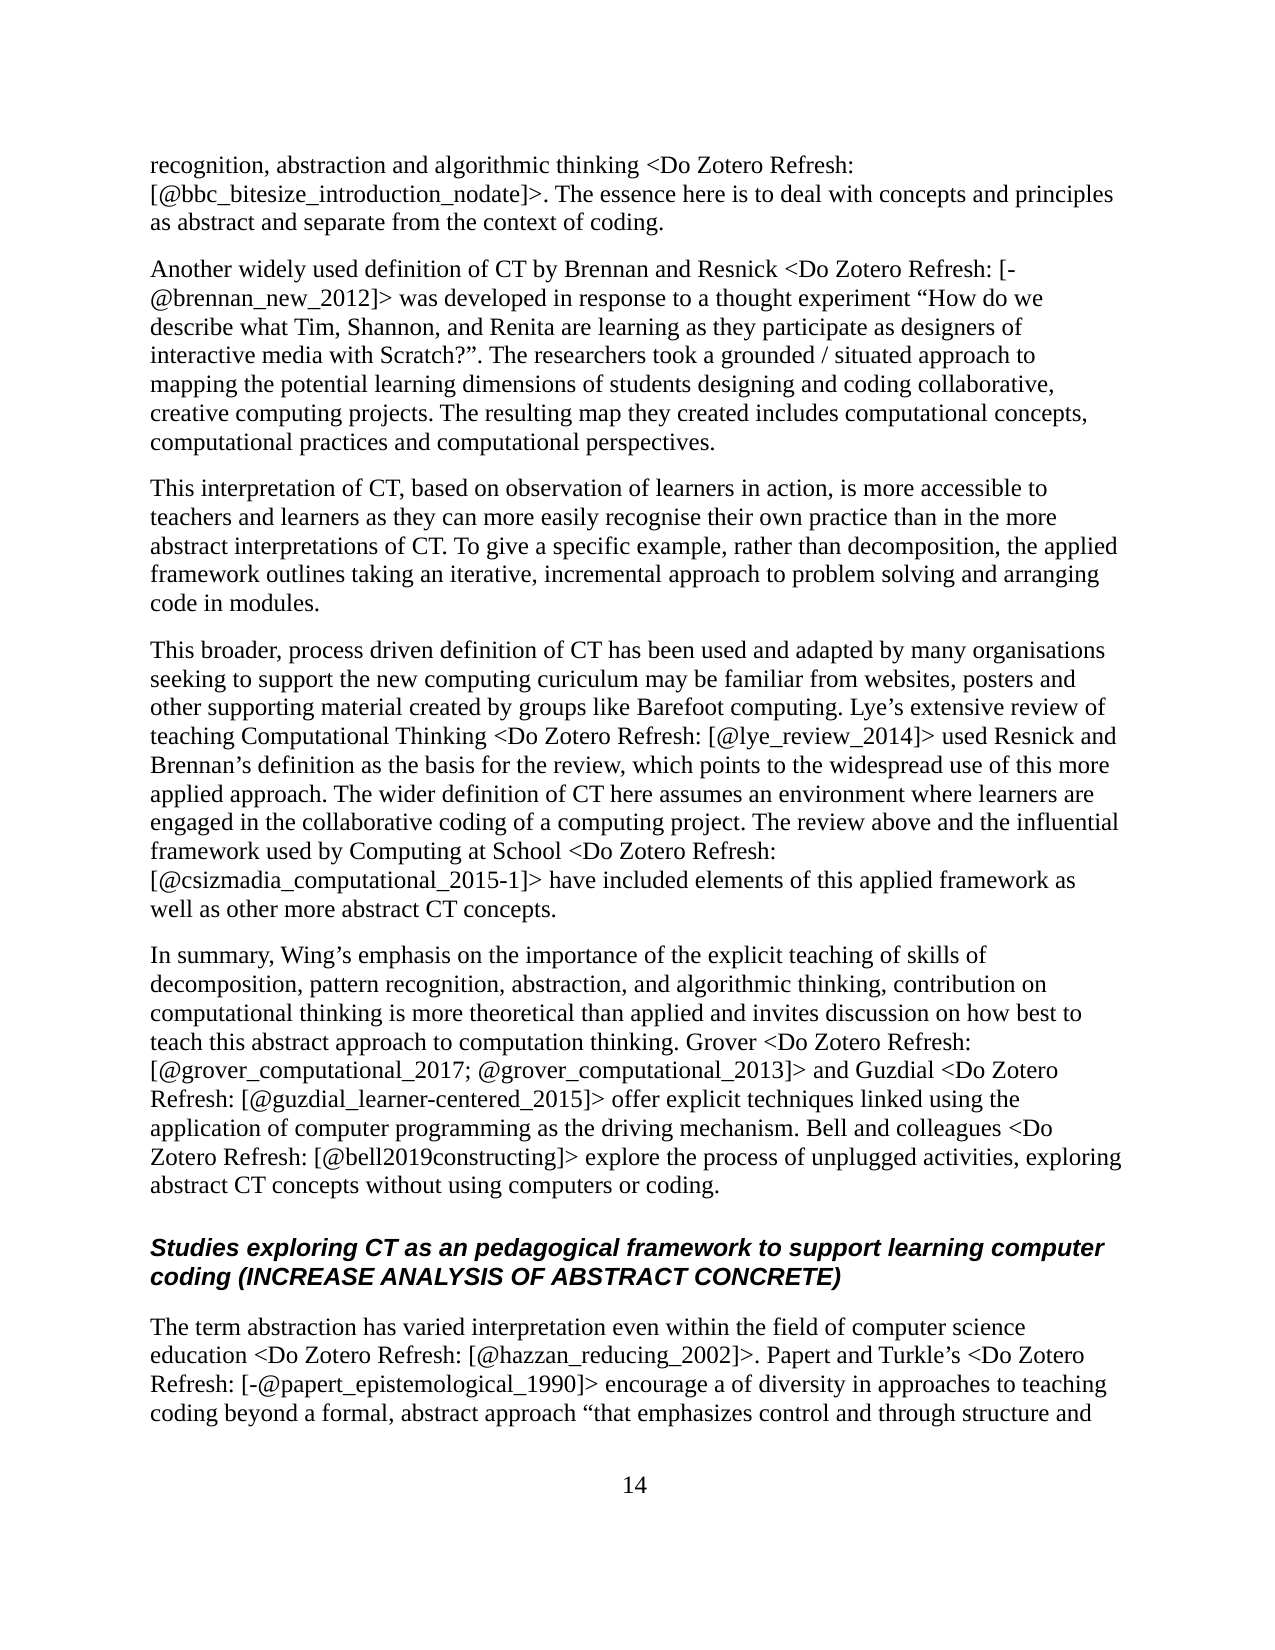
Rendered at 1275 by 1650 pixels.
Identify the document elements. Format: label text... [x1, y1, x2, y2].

text Another widely used definition of CT by Brennan and Resnick <Do Zotero Refresh: [-@brennan_new_2012]> was developed in response to a thought experiment “How do we describe what Tim, Shannon, and Renita are learning as they participate as designers of interactive media with Scratch?”. The researchers took a grounded / situated approach to mapping the potential learning dimensions of students designing and coding collaborative, creative computing projects. The resulting map they created includes computational concepts, computational practices and computational perspectives. [150, 254, 1125, 455]
text In summary, Wing’s emphasis on the importance of the explicit teaching of skills of decomposition, pattern recognition, abstraction, and algorithmic thinking, contribution on computational thinking is more theoretical than applied and invites discussion on how best to teach this abstract approach to computation thinking. Grover <Do Zotero Refresh: [@grover_computational_2017; @grover_computational_2013]> and Guzdial <Do Zotero Refresh: [@guzdial_learner-centered_2015]> offer explicit techniques linked using the application of computer programming as the driving mechanism. Bell and colleagues <Do Zotero Refresh: [@bell2019constructing]> explore the process of unplugged activities, exploring abstract CT concepts without using computers or coding. [150, 940, 1125, 1199]
subtitle Studies exploring CT as an pedagogical framework to support learning computer coding (INCREASE ANALYSIS OF ABSTRACT CONCRETE) [150, 1233, 1125, 1290]
text recognition, abstraction and algorithmic thinking <Do Zotero Refresh: [@bbc_bitesize_introduction_nodate]>. The essence here is to deal with concepts and principles as abstract and separate from the context of coding. [150, 150, 1125, 236]
text The term abstraction has varied interpretation even within the field of computer science education <Do Zotero Refresh: [@hazzan_reducing_2002]>. Papert and Turkle’s <Do Zotero Refresh: [-@papert_epistemological_1990]> encourage a of diversity in approaches to teaching coding beyond a formal, abstract approach “that emphasizes control and through structure and [150, 1312, 1125, 1427]
text This broader, process driven definition of CT has been used and adapted by many organisations seeking to support the new computing curiculum may be familiar from websites, posters and other supporting material created by groups like Barefoot computing. Lye’s extensive review of teaching Computational Thinking <Do Zotero Refresh: [@lye_review_2014]> used Resnick and Brennan’s definition as the basis for the review, which points to the widespread use of this more applied approach. The wider definition of CT here assumes an environment where learners are engaged in the collaborative coding of a computing project. The review above and the influential framework used by Computing at School <Do Zotero Refresh: [@csizmadia_computational_2015-1]> have included elements of this applied framework as well as other more abstract CT concepts. [150, 635, 1125, 922]
text This interpretation of CT, based on observation of learners in action, is more accessible to teachers and learners as they can more easily recognise their own practice than in the more abstract interpretations of CT. To give a specific example, rather than decomposition, the applied framework outlines taking an iterative, incremental approach to problem solving and arranging code in modules. [150, 473, 1125, 617]
